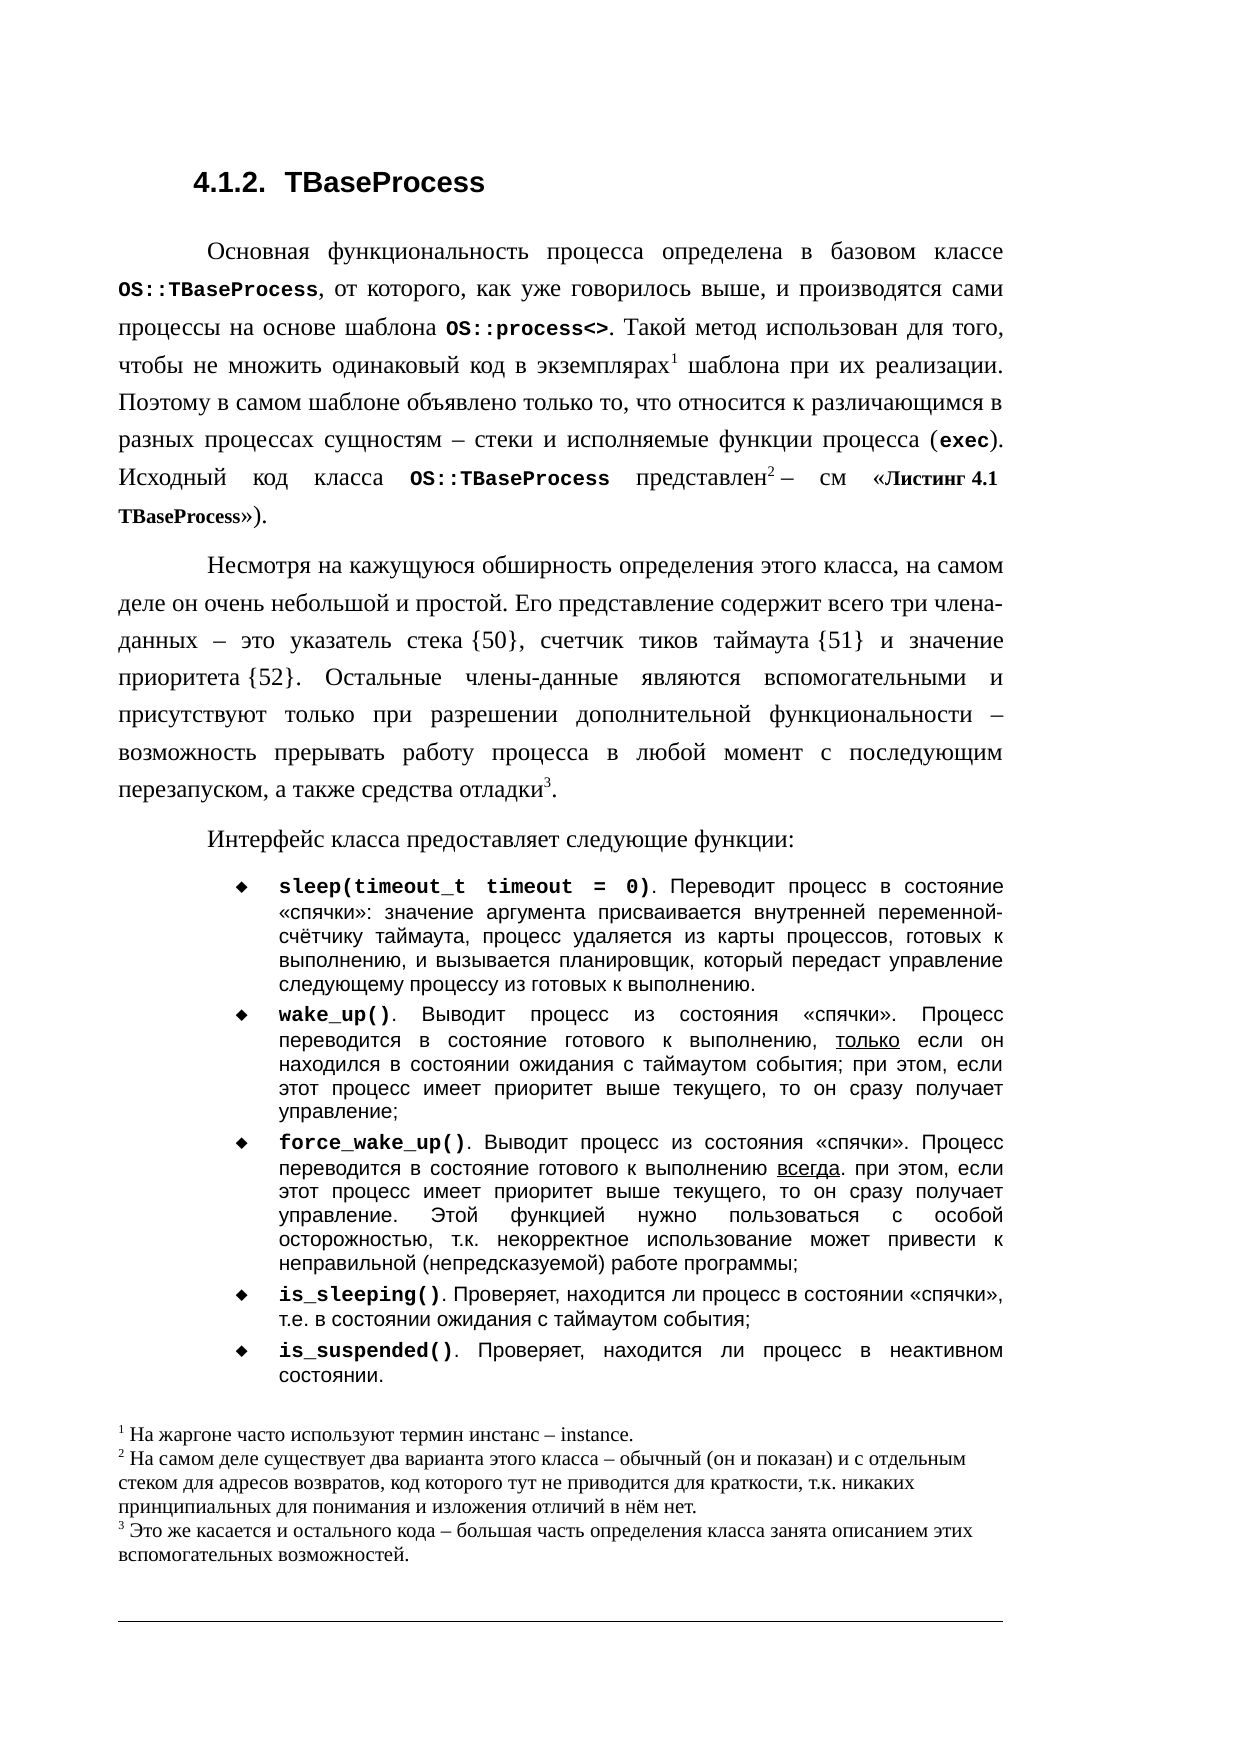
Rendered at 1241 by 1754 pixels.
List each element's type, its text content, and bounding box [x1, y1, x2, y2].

list wake_up(). Выводит процесс из состояния «спячки». Процесс переводится в состояние готового к выполнению, только если он находился в состоянии ожидания с таймаутом события; при этом, если этот процесс имеет приоритет выше текущего, то он сразу получает управление; [236, 1002, 1004, 1123]
list sleep(timeout_t timeout = 0). Переводит процесс в состояние «спячки»: значение аргумента присваивается внутренней переменной-счётчику таймаута, процесс удаляется из карты процессов, готовых к выполнению, и вызывается планировщик, который передаст управление следующему процессу из готовых к выполнению. [236, 874, 1004, 995]
list force_wake_up(). Выводит процесс из состояния «спячки». Процесс переводится в состояние готового к выполнению всегда. при этом, если этот процесс имеет приоритет выше текущего, то он сразу получает управление. Этой функцией нужно пользоваться с особой осторожностью, т.к. некорректное использование может привести к неправильной (непредсказуемой) работе программы; [236, 1129, 1004, 1275]
text Это же касается и остального кода – большая часть определения класса занята описанием этих вспомогательных возможностей. [118, 1518, 1004, 1566]
subtitle TBaseProcess [193, 165, 886, 199]
text Основная функциональность процесса определена в базовом классе OS::TBaseProcess, от которого, как уже говорилось выше, и производятся сами процессы на основе шаблона OS::process<>. Такой метод использован для того, чтобы не множить одинаковый код в экземплярах шаблона при их реализации. Поэтому в самом шаблоне объявлено только то, что относится к различающимся в разных процессах сущностям – стеки и исполняемые функции процесса (exec). Исходный код класса OS::TBaseProcess представлен – см «Листинг 4.1 TBaseProcess»). [118, 236, 1004, 529]
list is_sleeping(). Проверяет, находится ли процесс в состоянии «спячки», т.е. в состоянии ожидания с таймаутом события; [236, 1281, 1004, 1331]
list is_suspended(). Проверяет, находится ли процесс в неактивном состоянии. [236, 1337, 1004, 1387]
text Интерфейс класса предоставляет следующие функции: [118, 824, 1004, 853]
text Несмотря на кажущуюся обширность определения этого класса, на самом деле он очень небольшой и простой. Его представление содержит всего три члена-данных – это указатель стека {50}, счетчик тиков таймаута {51} и значение приоритета {52}. Остальные члены-данные являются вспомогательными и присутствуют только при разрешении дополнительной функциональности – возможность прерывать работу процесса в любой момент с последующим перезапуском, а также средства отладки. [118, 550, 1004, 803]
text На жаргоне часто используют термин инстанс – instance. [118, 1422, 1004, 1446]
text На самом деле существует два варианта этого класса – обычный (он и показан) и с отдельным стеком для адресов возвратов, код которого тут не приводится для краткости, т.к. никаких принципиальных для понимания и изложения отличий в нём нет. [118, 1446, 1004, 1518]
